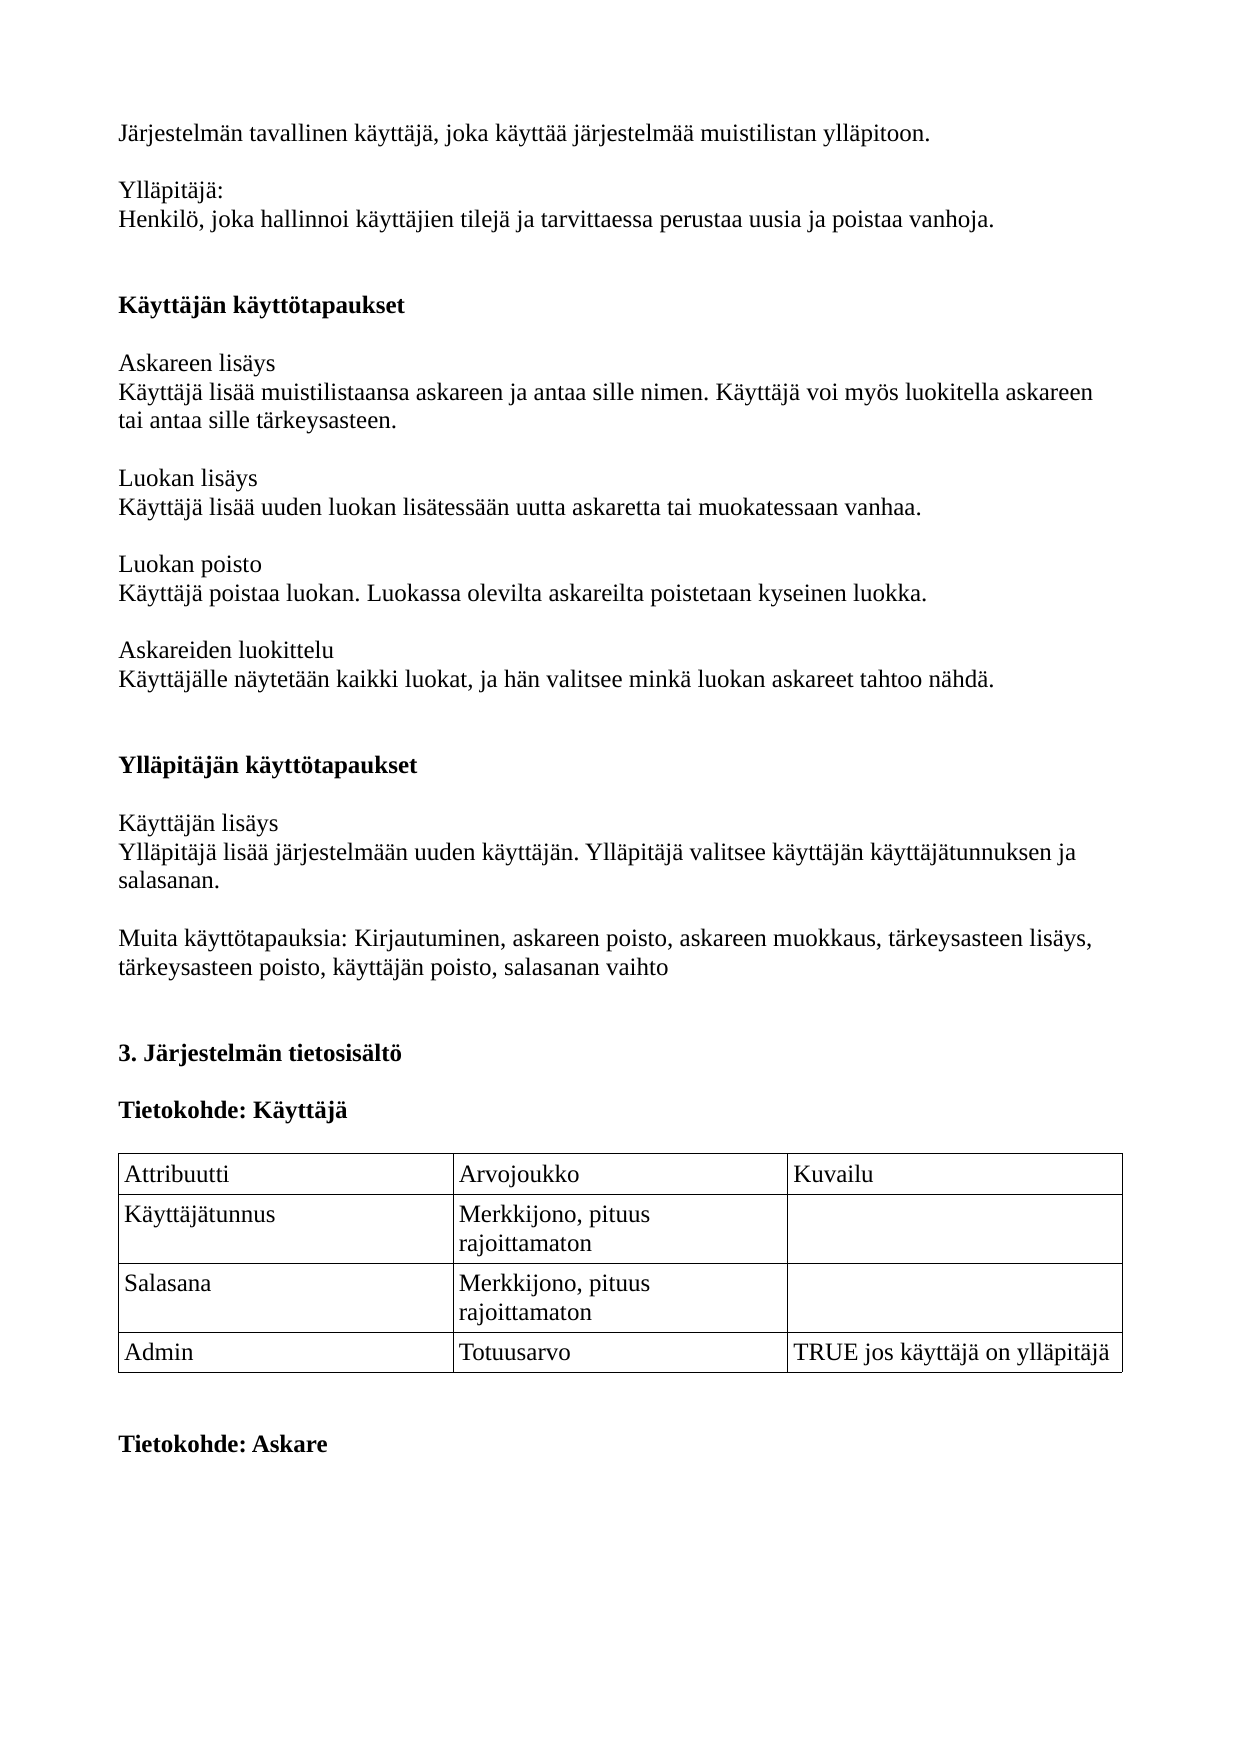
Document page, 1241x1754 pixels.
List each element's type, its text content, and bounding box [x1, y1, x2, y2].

text Henkilö, joka hallinnoi käyttäjien tilejä ja tarvittaessa perustaa uusia ja poistaa vanhoja. [118, 204, 1122, 233]
table_cell Käyttäjätunnus [119, 1195, 453, 1262]
text Ylläpitäjä lisää järjestelmään uuden käyttäjän. Ylläpitäjä valitsee käyttäjän käyttäjätunnuksen ja salasanan. [118, 837, 1122, 894]
text Luokan poisto [118, 549, 1122, 578]
table_cell Admin [119, 1333, 453, 1372]
table_cell Merkkijono, pituus rajoittamaton [454, 1264, 787, 1332]
text Tietokohde: Askare [118, 1429, 1122, 1458]
text Käyttäjän käyttötapaukset [118, 291, 1122, 319]
table_cell [788, 1195, 1122, 1262]
text Askareiden luokittelu [118, 636, 1122, 664]
table_header Arvojoukko [454, 1154, 787, 1193]
text Käyttäjä poistaa luokan. Luokassa olevilta askareilta poistetaan kyseinen luokka. [118, 578, 1122, 607]
text 3. Järjestelmän tietosisältö [118, 1038, 1122, 1067]
table_cell Totuusarvo [454, 1333, 787, 1372]
table_cell TRUE jos käyttäjä on ylläpitäjä [788, 1333, 1122, 1372]
text Askareen lisäys [118, 348, 1122, 377]
table_cell [788, 1264, 1122, 1332]
text Luokan lisäys [118, 463, 1122, 492]
text Järjestelmän tavallinen käyttäjä, joka käyttää järjestelmää muistilistan ylläpitoon. [118, 118, 1122, 147]
table_cell Salasana [119, 1264, 453, 1332]
text Käyttäjä lisää uuden luokan lisätessään uutta askaretta tai muokatessaan vanhaa. [118, 492, 1122, 521]
text Ylläpitäjä: [118, 176, 1122, 204]
table_header Kuvailu [788, 1154, 1122, 1193]
text Käyttäjän lisäys [118, 808, 1122, 837]
text Ylläpitäjän käyttötapaukset [118, 751, 1122, 779]
table_header Attribuutti [119, 1154, 453, 1193]
text Käyttäjä lisää muistilistaansa askareen ja antaa sille nimen. Käyttäjä voi myös luokitella askareen tai antaa sille tärkeysasteen. [118, 377, 1122, 434]
text Muita käyttötapauksia: Kirjautuminen, askareen poisto, askareen muokkaus, tärkeysasteen lisäys, tärkeysasteen poisto, käyttäjän poisto, salasanan vaihto [118, 923, 1122, 981]
text Käyttäjälle näytetään kaikki luokat, ja hän valitsee minkä luokan askareet tahtoo nähdä. [118, 664, 1122, 693]
text Tietokohde: Käyttäjä [118, 1096, 1122, 1124]
table_cell Merkkijono, pituus rajoittamaton [454, 1195, 787, 1262]
